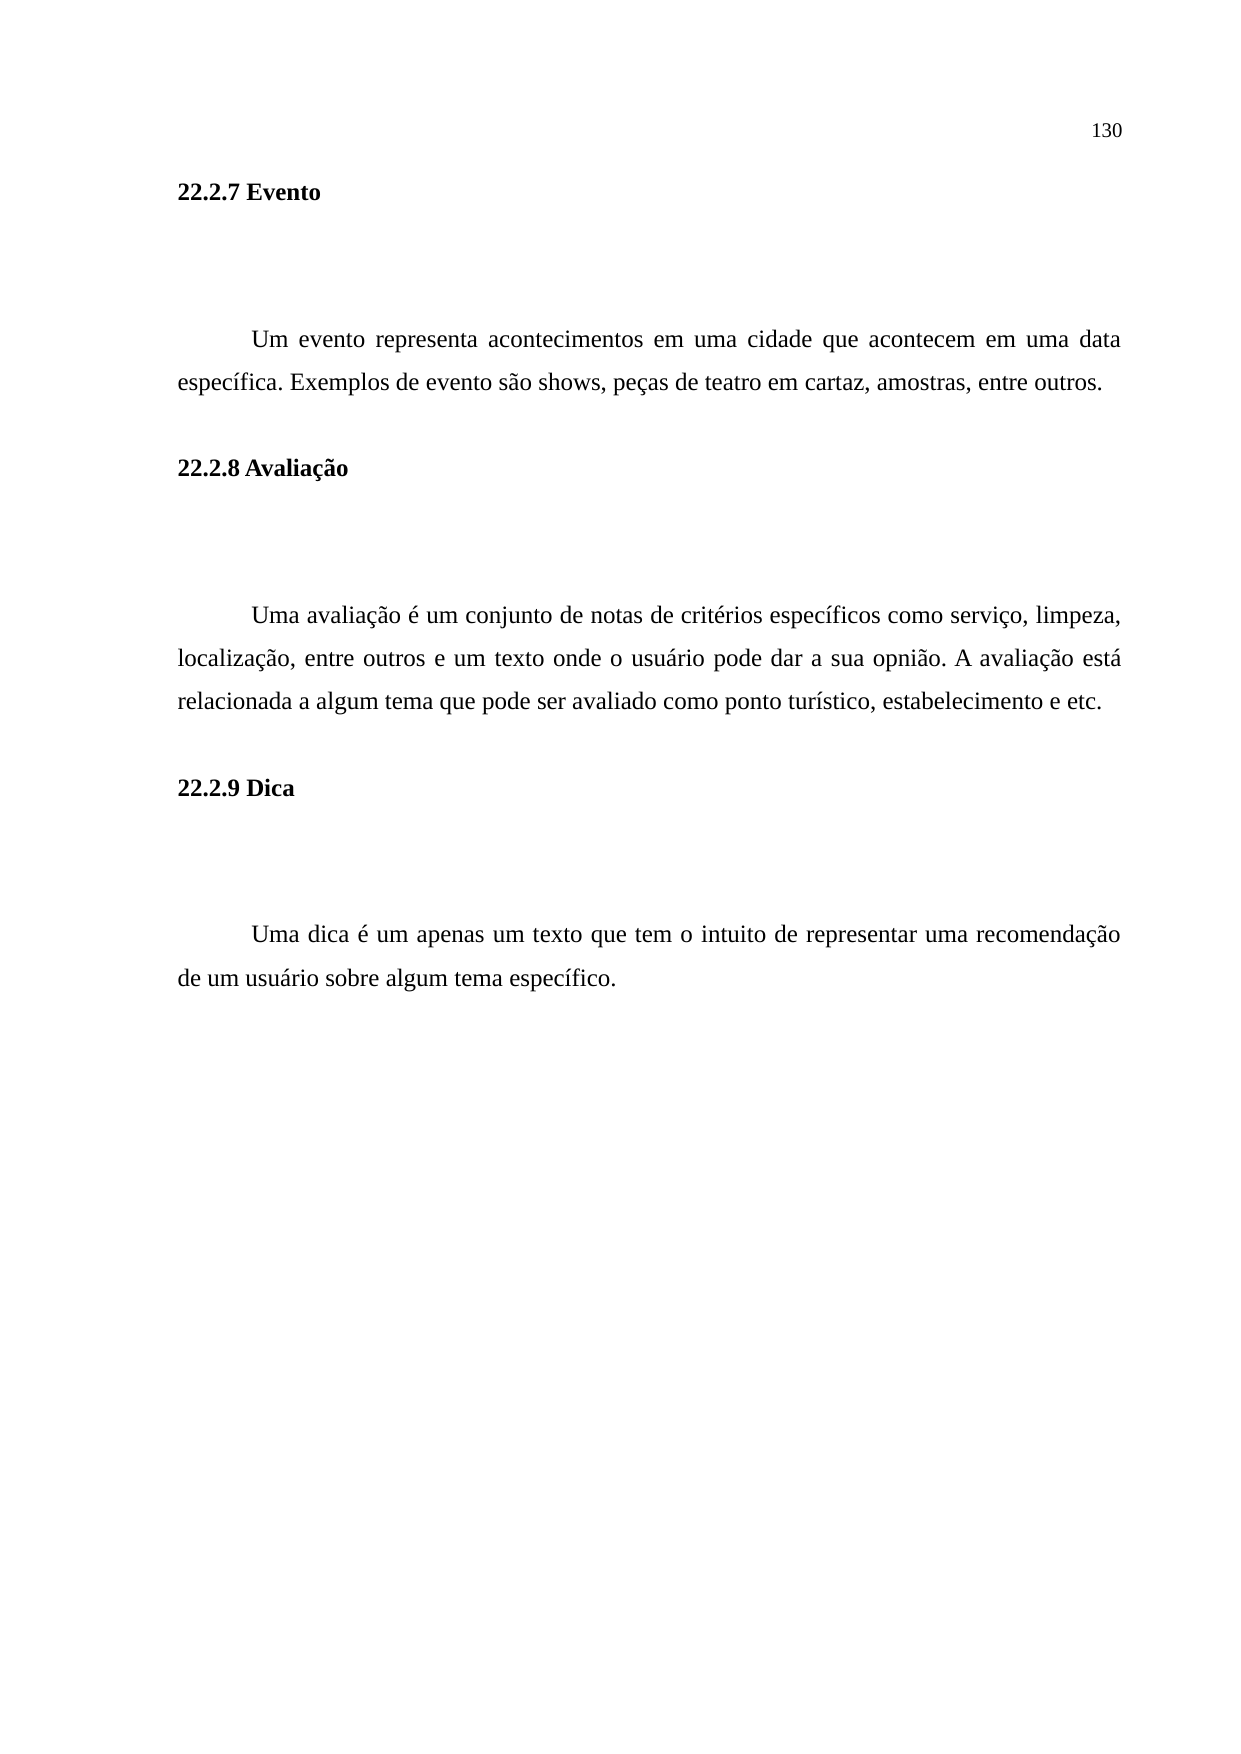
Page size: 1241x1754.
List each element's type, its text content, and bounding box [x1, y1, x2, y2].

subtitle Dica [177, 773, 1122, 801]
subtitle Avaliação [177, 453, 1122, 482]
subtitle Evento [177, 177, 1122, 206]
text Uma dica é um apenas um texto que tem o intuito de representar uma recomendação de um usuário sobre algum tema específico. [177, 919, 1122, 991]
text Um evento representa acontecimentos em uma cidade que acontecem em uma data específica. Exemplos de evento são shows, peças de teatro em cartaz, amostras, entre outros. [177, 324, 1122, 396]
text Uma avaliação é um conjunto de notas de critérios específicos como serviço, limpeza, localização, entre outros e um texto onde o usuário pode dar a sua opnião. A avaliação está relacionada a algum tema que pode ser avaliado como ponto turístico, estabelecimento e etc. [177, 600, 1122, 715]
